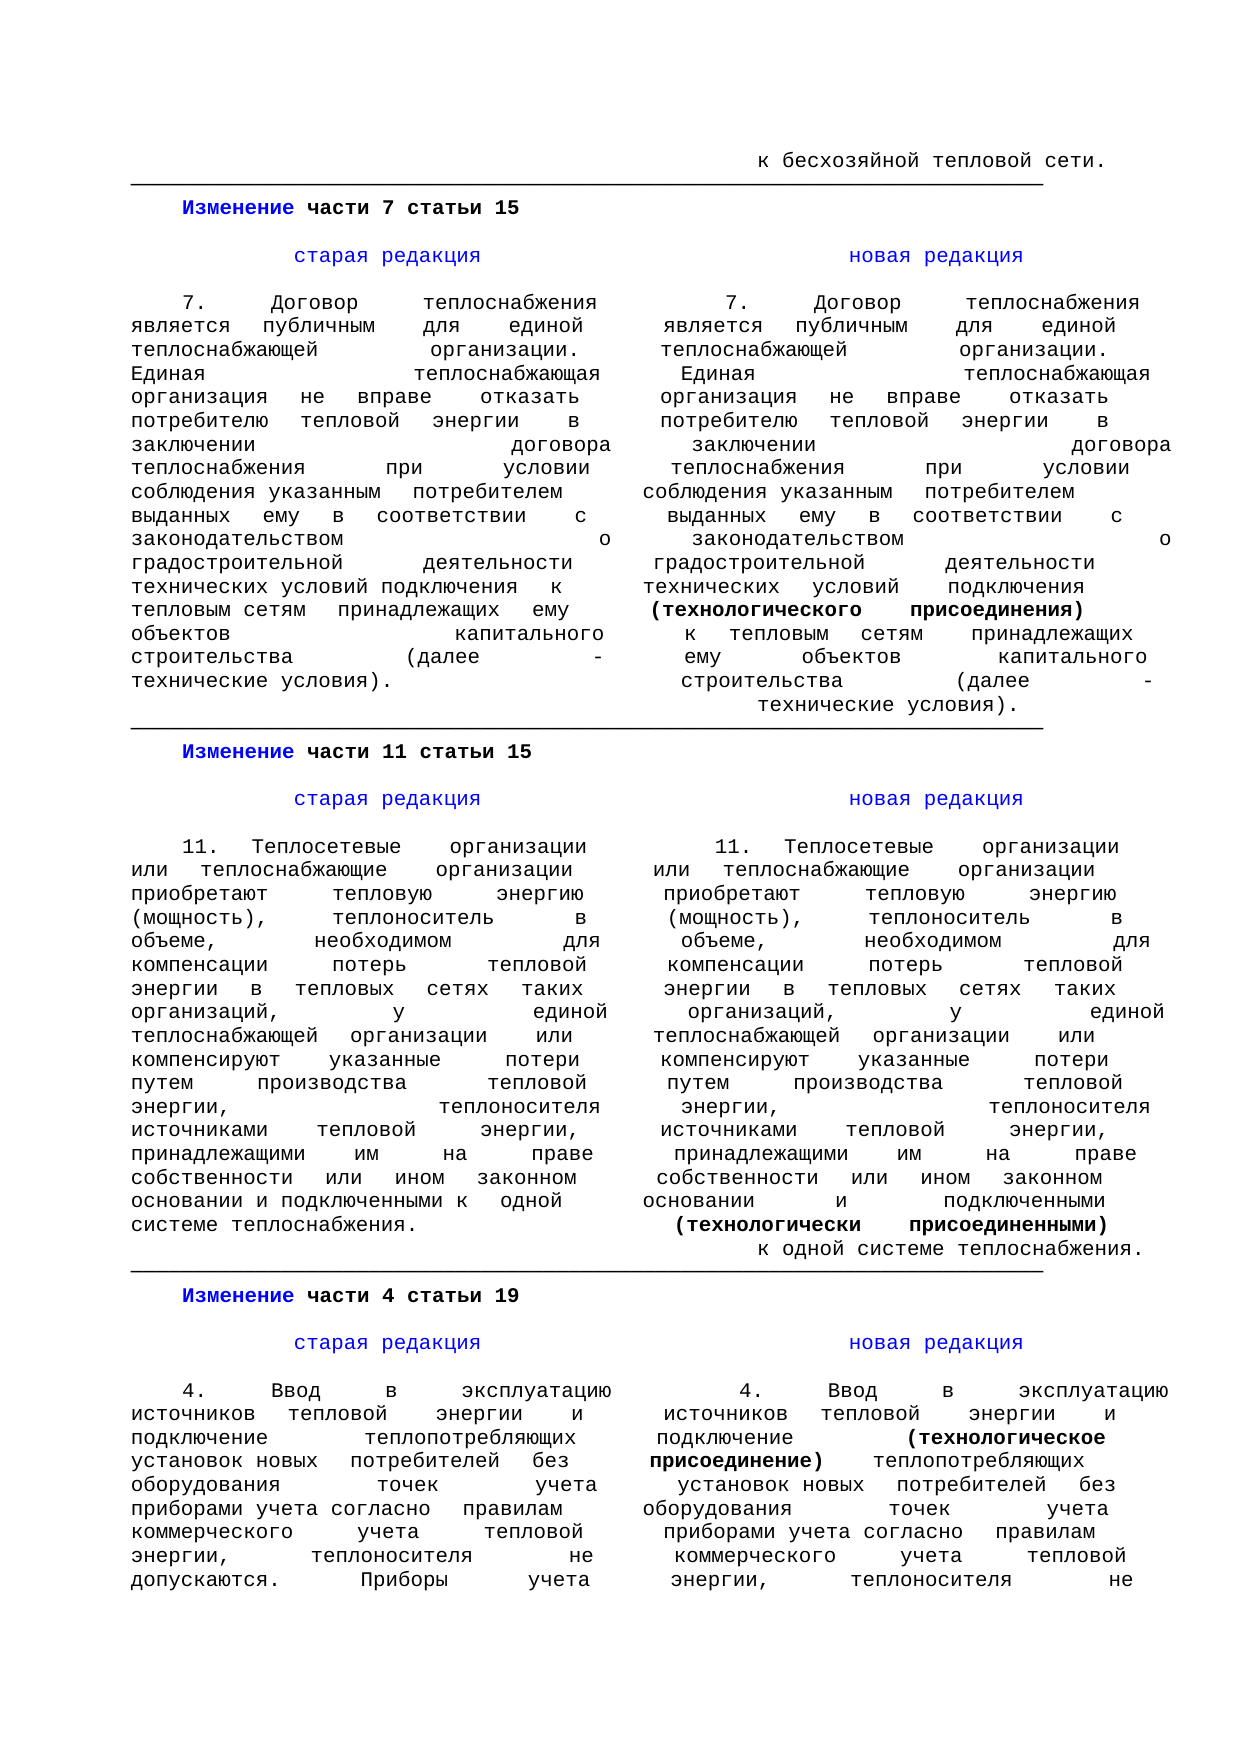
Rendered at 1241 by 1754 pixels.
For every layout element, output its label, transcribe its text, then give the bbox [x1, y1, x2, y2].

text старая редакция новая редакция [118, 1332, 1181, 1356]
text теплоснабжающей организации или теплоснабжающей организации или [118, 1025, 1181, 1048]
text Единая теплоснабжающая Единая теплоснабжающая [118, 363, 1181, 386]
text ───────────────────────────────────────────────────────────────────────── [118, 174, 1181, 197]
text собственности или ином законном собственности или ином законном [118, 1167, 1181, 1190]
text объектов капитального к тепловым сетям принадлежащих [118, 623, 1181, 647]
text теплоснабжения при условии теплоснабжения при условии [118, 457, 1181, 481]
text источниками тепловой энергии, источниками тепловой энергии, [118, 1119, 1181, 1143]
text компенсируют указанные потери компенсируют указанные потери [118, 1048, 1181, 1072]
text Изменение части 4 статьи 19 [118, 1285, 1181, 1309]
text организаций, у единой организаций, у единой [118, 1001, 1181, 1025]
text допускаются. Приборы учета энергии, теплоносителя не [118, 1569, 1181, 1592]
text соблюдения указанным потребителем соблюдения указанным потребителем [118, 481, 1181, 505]
text энергии, теплоносителя не коммерческого учета тепловой [118, 1545, 1181, 1569]
text установок новых потребителей без присоединение) теплопотребляющих [118, 1451, 1181, 1474]
text приобретают тепловую энергию приобретают тепловую энергию [118, 883, 1181, 907]
text теплоснабжающей организации. теплоснабжающей организации. [118, 339, 1181, 363]
text оборудования точек учета установок новых потребителей без [118, 1474, 1181, 1498]
text приборами учета согласно правилам оборудования точек учета [118, 1498, 1181, 1521]
text тепловым сетям принадлежащих ему (технологического присоединения) [118, 599, 1181, 623]
text 4. Ввод в эксплуатацию 4. Ввод в эксплуатацию [118, 1379, 1181, 1403]
text принадлежащими им на праве принадлежащими им на праве [118, 1143, 1181, 1167]
text ───────────────────────────────────────────────────────────────────────── [118, 1261, 1181, 1285]
text объеме, необходимом для объеме, необходимом для [118, 930, 1181, 954]
text компенсации потерь тепловой компенсации потерь тепловой [118, 954, 1181, 978]
text путем производства тепловой путем производства тепловой [118, 1072, 1181, 1096]
text законодательством о законодательством о [118, 528, 1181, 552]
text Изменение части 7 статьи 15 [118, 197, 1181, 221]
text технических условий подключения к технических условий подключения [118, 576, 1181, 599]
text 7. Договор теплоснабжения 7. Договор теплоснабжения [118, 292, 1181, 316]
text градостроительной деятельности градостроительной деятельности [118, 552, 1181, 576]
text ───────────────────────────────────────────────────────────────────────── [118, 717, 1181, 741]
text выданных ему в соответствии с выданных ему в соответствии с [118, 505, 1181, 528]
text заключении договора заключении договора [118, 434, 1181, 457]
text источников тепловой энергии и источников тепловой энергии и [118, 1403, 1181, 1427]
text организация не вправе отказать организация не вправе отказать [118, 386, 1181, 410]
text является публичным для единой является публичным для единой [118, 316, 1181, 339]
text 11. Теплосетевые организации 11. Теплосетевые организации [118, 836, 1181, 859]
text технические условия). [118, 694, 1181, 717]
text системе теплоснабжения. (технологически присоединенными) [118, 1214, 1181, 1238]
text энергии в тепловых сетях таких энергии в тепловых сетях таких [118, 978, 1181, 1001]
text или теплоснабжающие организации или теплоснабжающие организации [118, 859, 1181, 883]
text подключение теплопотребляющих подключение (технологическое [118, 1427, 1181, 1451]
text (мощность), теплоноситель в (мощность), теплоноситель в [118, 907, 1181, 930]
text старая редакция новая редакция [118, 788, 1181, 812]
text к бесхозяйной тепловой сети. [118, 150, 1181, 174]
text Изменение части 11 статьи 15 [118, 741, 1181, 765]
text к одной системе теплоснабжения. [118, 1238, 1181, 1261]
text строительства (далее - ему объектов капитального [118, 647, 1181, 670]
text основании и подключенными к одной основании и подключенными [118, 1190, 1181, 1214]
text старая редакция новая редакция [118, 244, 1181, 268]
text технические условия). строительства (далее - [118, 670, 1181, 694]
text энергии, теплоносителя энергии, теплоносителя [118, 1096, 1181, 1119]
text коммерческого учета тепловой приборами учета согласно правилам [118, 1521, 1181, 1545]
text потребителю тепловой энергии в потребителю тепловой энергии в [118, 410, 1181, 434]
